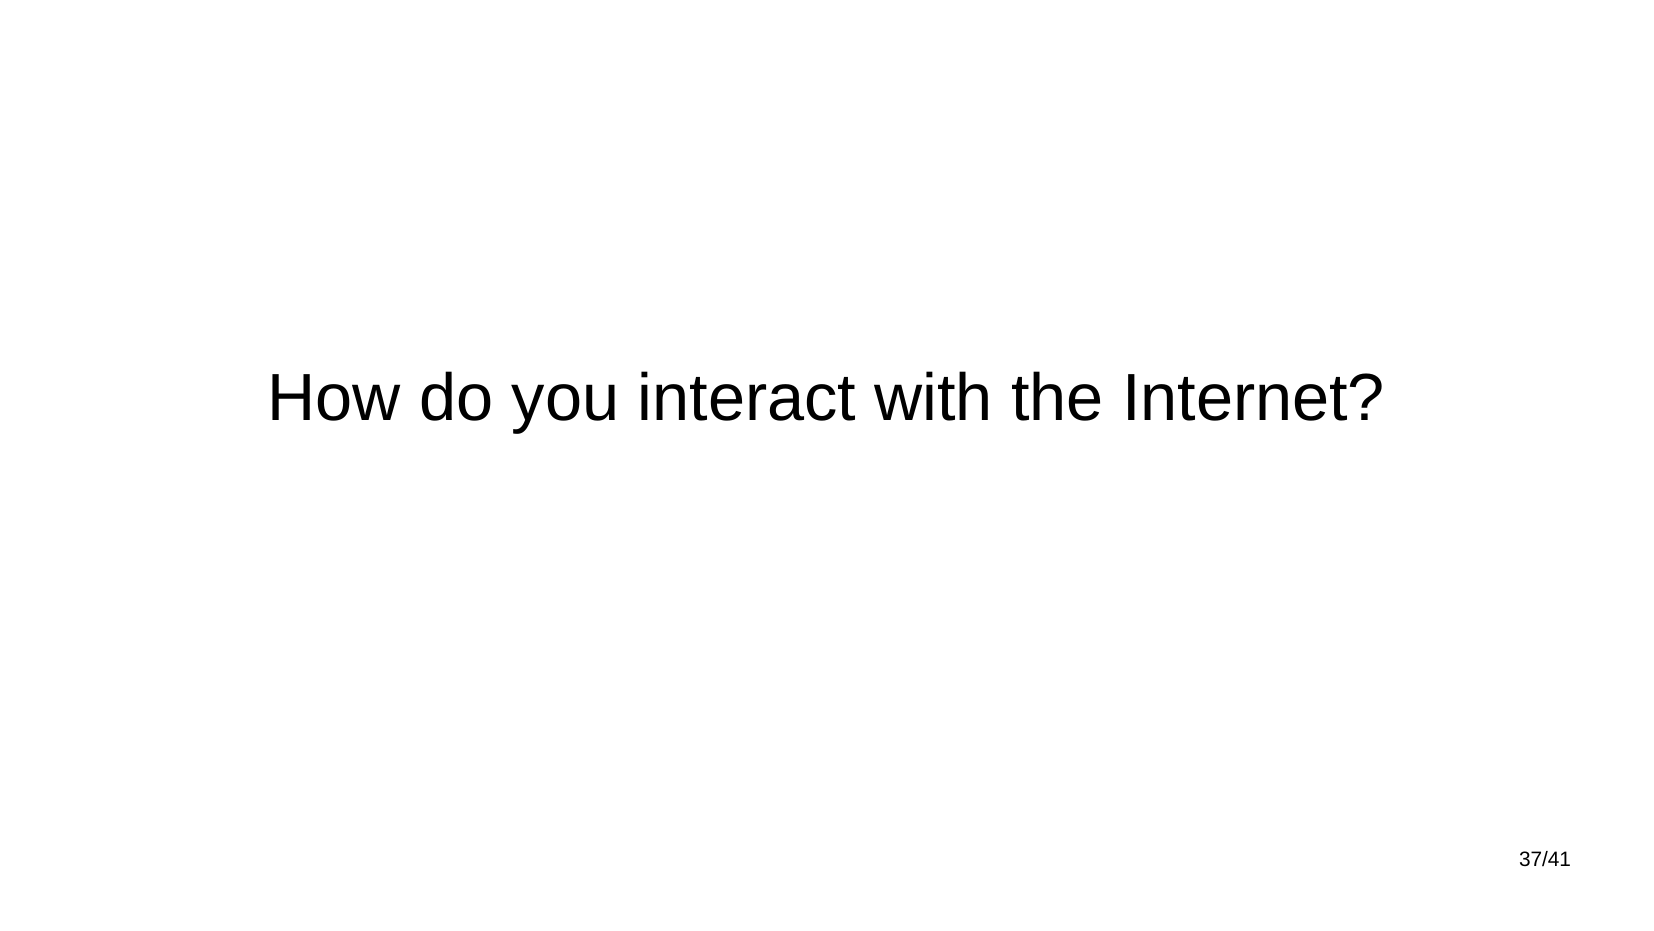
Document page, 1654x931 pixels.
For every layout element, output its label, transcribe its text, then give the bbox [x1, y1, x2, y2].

subtitle How do you interact with the Internet? [82, 37, 1571, 757]
